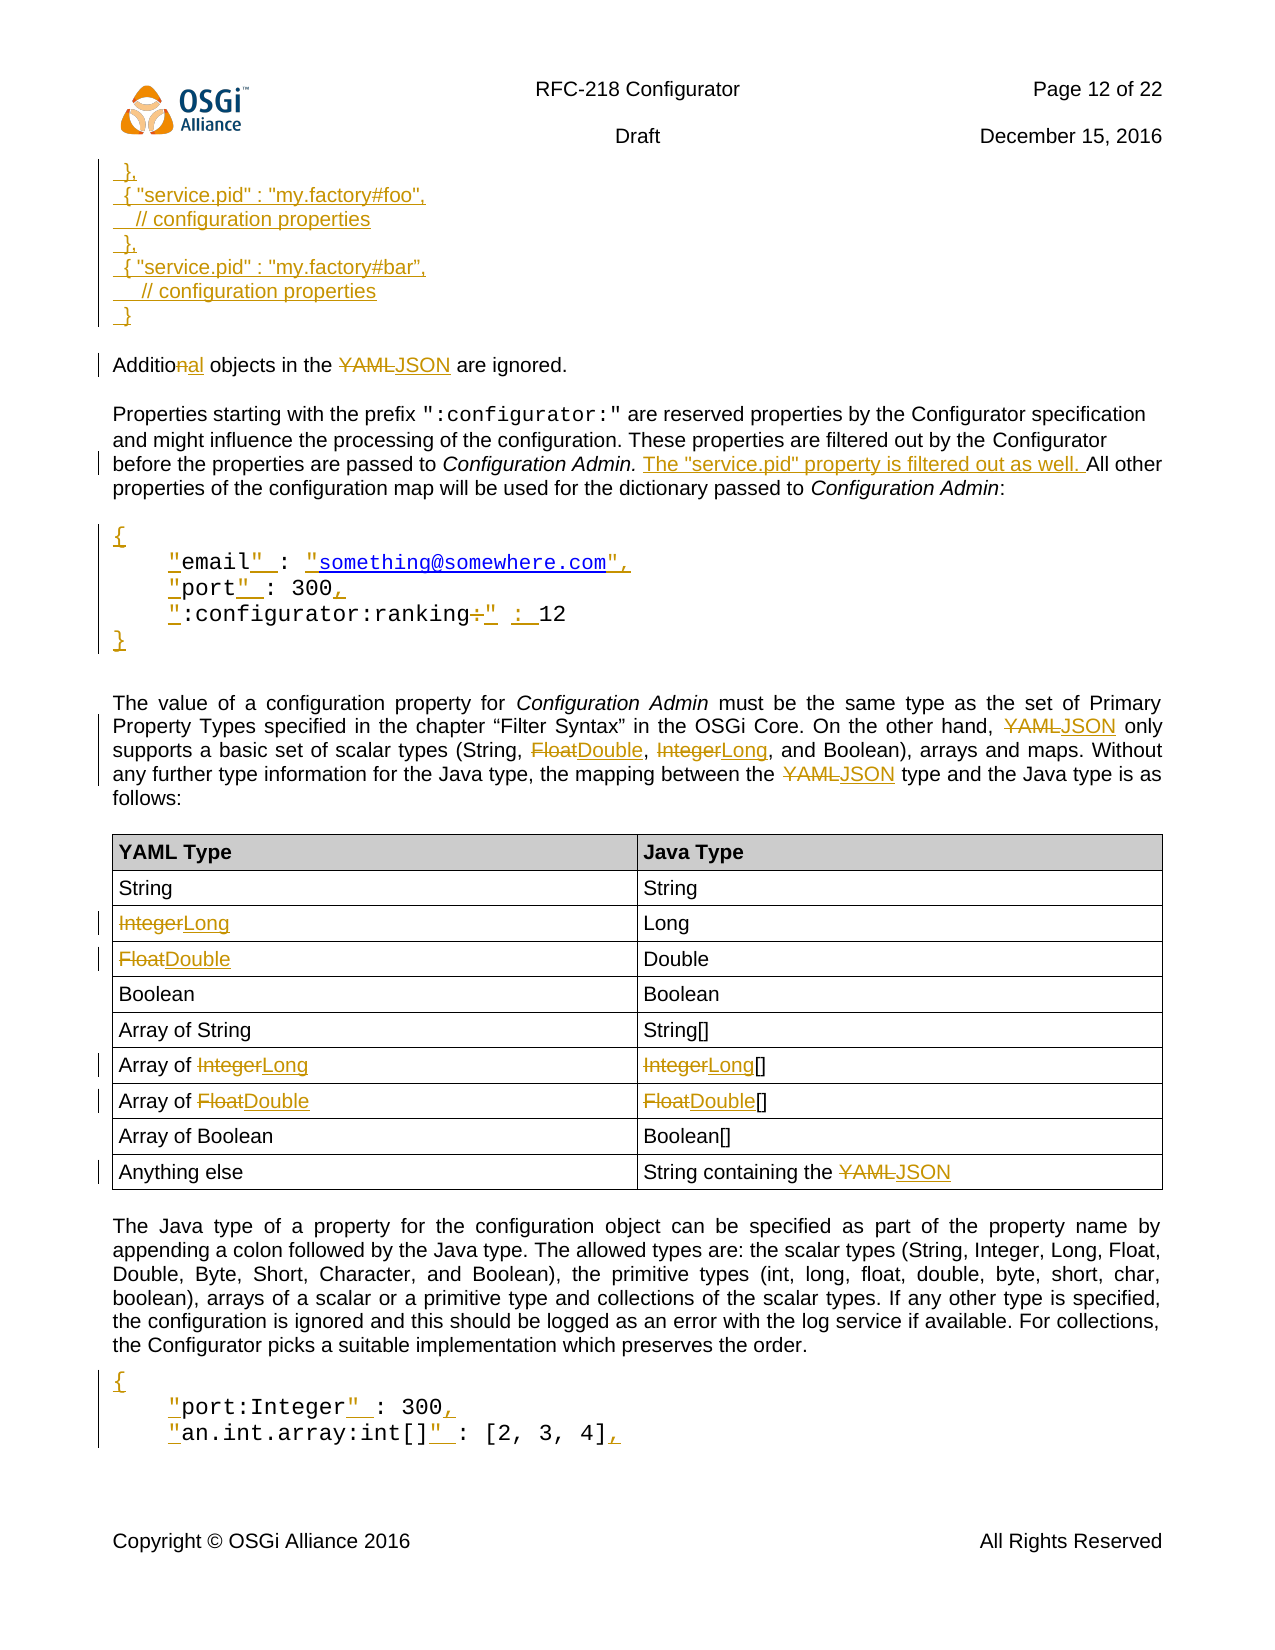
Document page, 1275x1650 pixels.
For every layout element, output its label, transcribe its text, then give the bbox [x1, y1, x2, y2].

table_header Java Type [638, 835, 1162, 870]
text { "email" : "something@somewhere.com", "port" : 300, ":configurator:ranking" : 12 } [112, 524, 1162, 678]
table_cell Array of Boolean [113, 1119, 637, 1154]
table_cell Boolean [638, 977, 1162, 1012]
table_cell Array of String [113, 1013, 637, 1047]
table_cell Double [113, 942, 637, 976]
table_cell Double[] [638, 1084, 1162, 1118]
picture [113, 78, 257, 142]
text }, { "service.pid" : "my.factory#foo", // configuration properties }, { "service.pid" : "my.factory#bar”, // configuration properties } Additioal objects in the JSON are ignored. [112, 159, 1162, 377]
table_cell String containing the JSON [638, 1155, 1162, 1189]
text The value of a configuration property for Configuration Admin must be the same type as the set of Primary Property Types specified in the chapter “Filter Syntax” in the OSGi Core. On the other hand, JSON only supports a basic set of scalar types (String, Double, Long, and Boolean), arrays and maps. Without any further type information for the Java type, the mapping between the JSON type and the Java type is as follows: [112, 690, 1162, 810]
table_cell Array of Double [113, 1084, 637, 1118]
table_cell Long[] [638, 1048, 1162, 1083]
table_cell Long [113, 906, 637, 941]
text { "port:Integer" : 300, "an.int.array:int[]" : [2, 3, 4], [112, 1370, 1162, 1447]
table_cell String[] [638, 1013, 1162, 1047]
table_cell Anything else [113, 1155, 637, 1189]
table_header YAML Type [113, 835, 637, 870]
table_cell Double [638, 942, 1162, 976]
table_cell String [638, 871, 1162, 905]
table_cell Long [638, 906, 1162, 941]
table_cell Array of Long [113, 1048, 637, 1083]
table_cell Boolean [113, 977, 637, 1012]
table_cell String [113, 871, 637, 905]
text The Java type of a property for the configuration object can be specified as part of the property name by appending a colon followed by the Java type. The allowed types are: the scalar types (String, Integer, Long, Float, Double, Byte, Short, Character, and Boolean), the primitive types (int, long, float, double, byte, short, char, boolean), arrays of a scalar or a primitive type and collections of the scalar types. If any other type is specified, the configuration is ignored and this should be logged as an error with the log service if available. For collections, the Configurator picks a suitable implementation which preserves the order. [112, 1213, 1162, 1357]
text Properties starting with the prefix ":configurator:" are reserved properties by the Configurator specification and might influence the processing of the configuration. These properties are filtered out by the Configurator before the properties are passed to Configuration Admin. The "service.pid" property is filtered out as well. All other properties of the configuration map will be used for the dictionary passed to Configuration Admin: [112, 402, 1162, 499]
table_cell Boolean[] [638, 1119, 1162, 1154]
